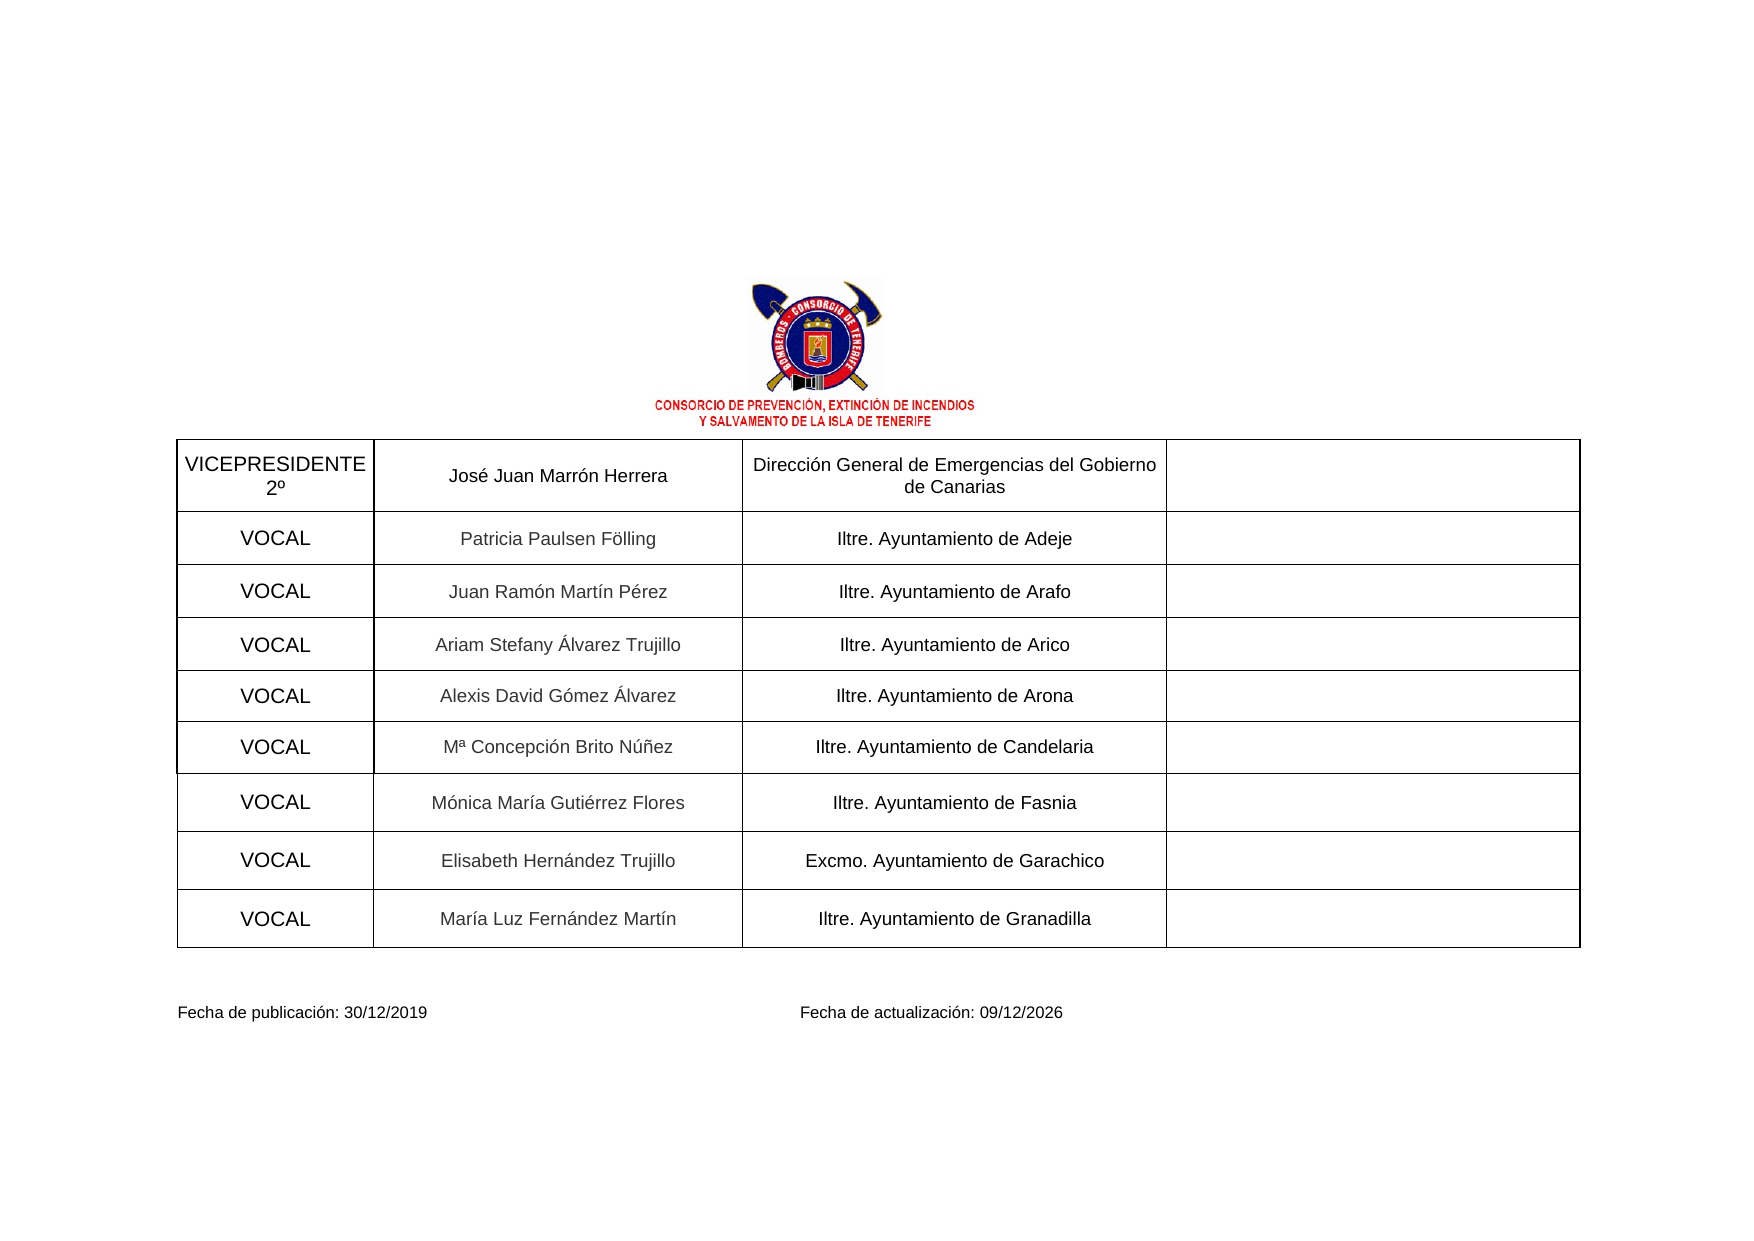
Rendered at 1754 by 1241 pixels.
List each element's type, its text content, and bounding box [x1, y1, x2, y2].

table_cell Excmo. Ayuntamiento de Garachico [743, 832, 1166, 889]
table_cell VOCAL [178, 890, 373, 947]
table_cell VOCAL [178, 832, 373, 889]
table_cell VOCAL [178, 512, 373, 564]
table_cell Ariam Stefany Álvarez Trujillo [375, 618, 742, 670]
table_cell Iltre. Ayuntamiento de Granadilla [743, 890, 1166, 947]
table_cell VICEPRESIDENTE 2º [178, 440, 373, 511]
table_cell [1167, 722, 1579, 773]
table_cell VOCAL [178, 774, 373, 831]
table_cell [1167, 890, 1579, 947]
table_cell Alexis David Gómez Álvarez [375, 671, 742, 721]
table_cell Iltre. Ayuntamiento de Arafo [743, 565, 1166, 617]
table_cell [1167, 774, 1579, 831]
table_cell VOCAL [178, 618, 373, 670]
table_cell Mª Concepción Brito Núñez [375, 722, 742, 773]
table_cell [1167, 565, 1579, 617]
table_cell Patricia Paulsen Fölling [375, 512, 742, 564]
table_cell Juan Ramón Martín Pérez [375, 565, 742, 617]
table_cell Dirección General de Emergencias del Gobierno de Canarias [743, 440, 1166, 511]
table_cell Iltre. Ayuntamiento de Fasnia [743, 774, 1166, 831]
table_cell [1167, 832, 1579, 889]
table_cell José Juan Marrón Herrera [375, 440, 742, 511]
table_cell Iltre. Ayuntamiento de Arico [743, 618, 1166, 670]
table_cell María Luz Fernández Martín [374, 890, 742, 947]
table_cell Iltre. Ayuntamiento de Arona [743, 671, 1166, 721]
table_cell Iltre. Ayuntamiento de Adeje [743, 512, 1166, 564]
table_cell VOCAL [178, 565, 373, 617]
table_cell Iltre. Ayuntamiento de Candelaria [743, 722, 1166, 773]
table_cell [1167, 440, 1579, 511]
table_cell [1167, 512, 1579, 564]
table_cell VOCAL [178, 722, 373, 773]
table_cell Elisabeth Hernández Trujillo [374, 832, 742, 889]
table_cell [1167, 671, 1579, 721]
table_cell Mónica María Gutiérrez Flores [374, 774, 742, 831]
table_cell [1167, 618, 1579, 670]
table_cell VOCAL [178, 671, 373, 721]
